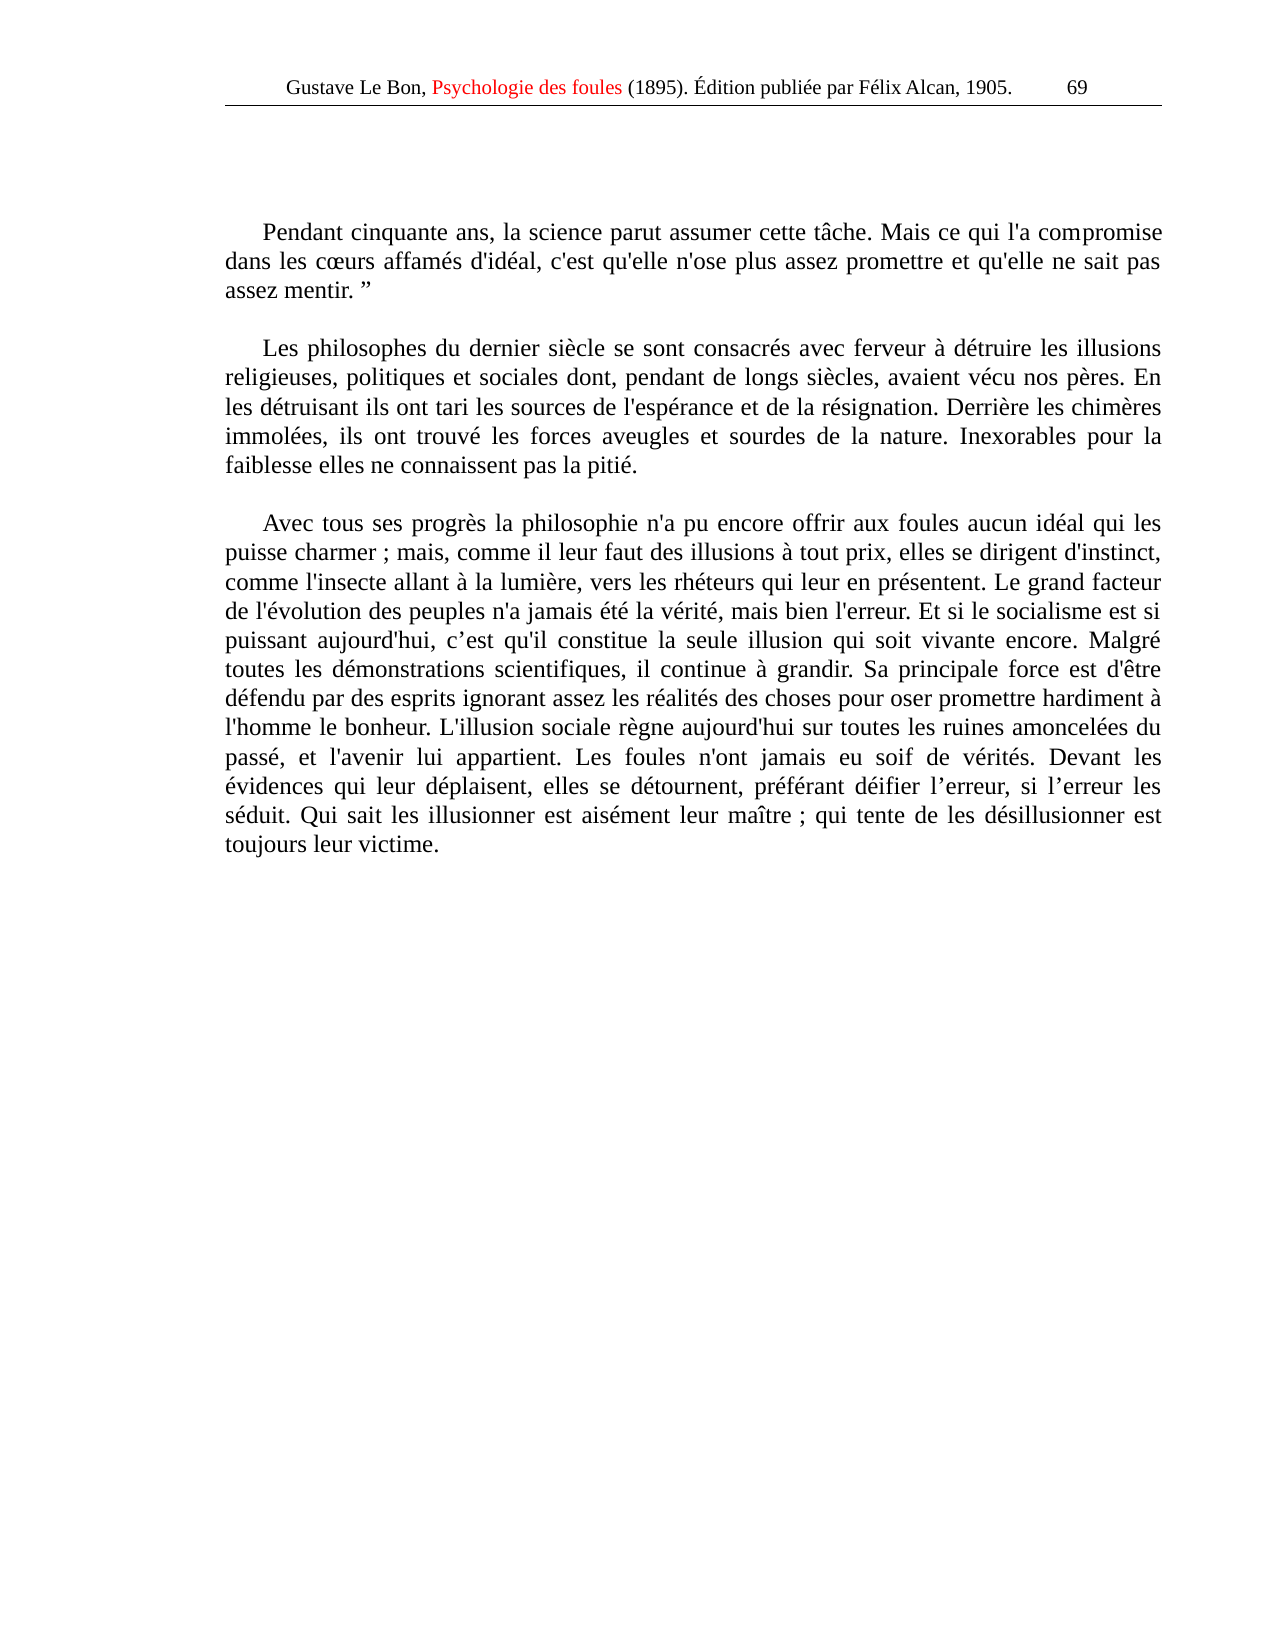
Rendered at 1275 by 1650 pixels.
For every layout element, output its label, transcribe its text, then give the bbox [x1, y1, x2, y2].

text Les philosophes du dernier siècle se sont consacrés avec ferveur à détruire les illusions religieuses, politiques et sociales dont, pendant de longs siècles, avaient vécu nos pères. En les détruisant ils ont tari les sources de l'espérance et de la résignation. Derrière les chimères immolées, ils ont trouvé les forces aveugles et sourdes de la nature. Inexorables pour la faiblesse elles ne connaissent pas la pitié. [225, 333, 1162, 479]
text Avec tous ses progrès la philosophie n'a pu encore offrir aux foules aucun idéal qui les puisse charmer ; mais, comme il leur faut des illusions à tout prix, elles se dirigent d'instinct, comme l'insecte allant à la lumière, vers les rhéteurs qui leur en présentent. Le grand facteur de l'évolution des peuples n'a jamais été la vérité, mais bien l'erreur. Et si le socialisme est si puissant aujourd'hui, c’est qu'il constitue la seule illusion qui soit vivante encore. Malgré toutes les démonstrations scientifiques, il continue à grandir. Sa principale force est d'être défendu par des esprits ignorant assez les réalités des choses pour oser promettre hardiment à l'homme le bonheur. L'illusion sociale règne aujourd'hui sur toutes les ruines amoncelées du passé, et l'avenir lui appartient. Les foules n'ont jamais eu soif de vérités. Devant les évidences qui leur déplaisent, elles se détournent, préférant déifier l’erreur, si l’erreur les séduit. Qui sait les illusionner est aisément leur maître ; qui tente de les désillusionner est toujours leur victime. [225, 508, 1162, 858]
text Pendant cinquante ans, la science parut assumer cette tâche. Mais ce qui l'a com­promise dans les cœurs affamés d'idéal, c'est qu'elle n'ose plus assez promettre et qu'elle ne sait pas assez mentir. ” [225, 217, 1162, 304]
